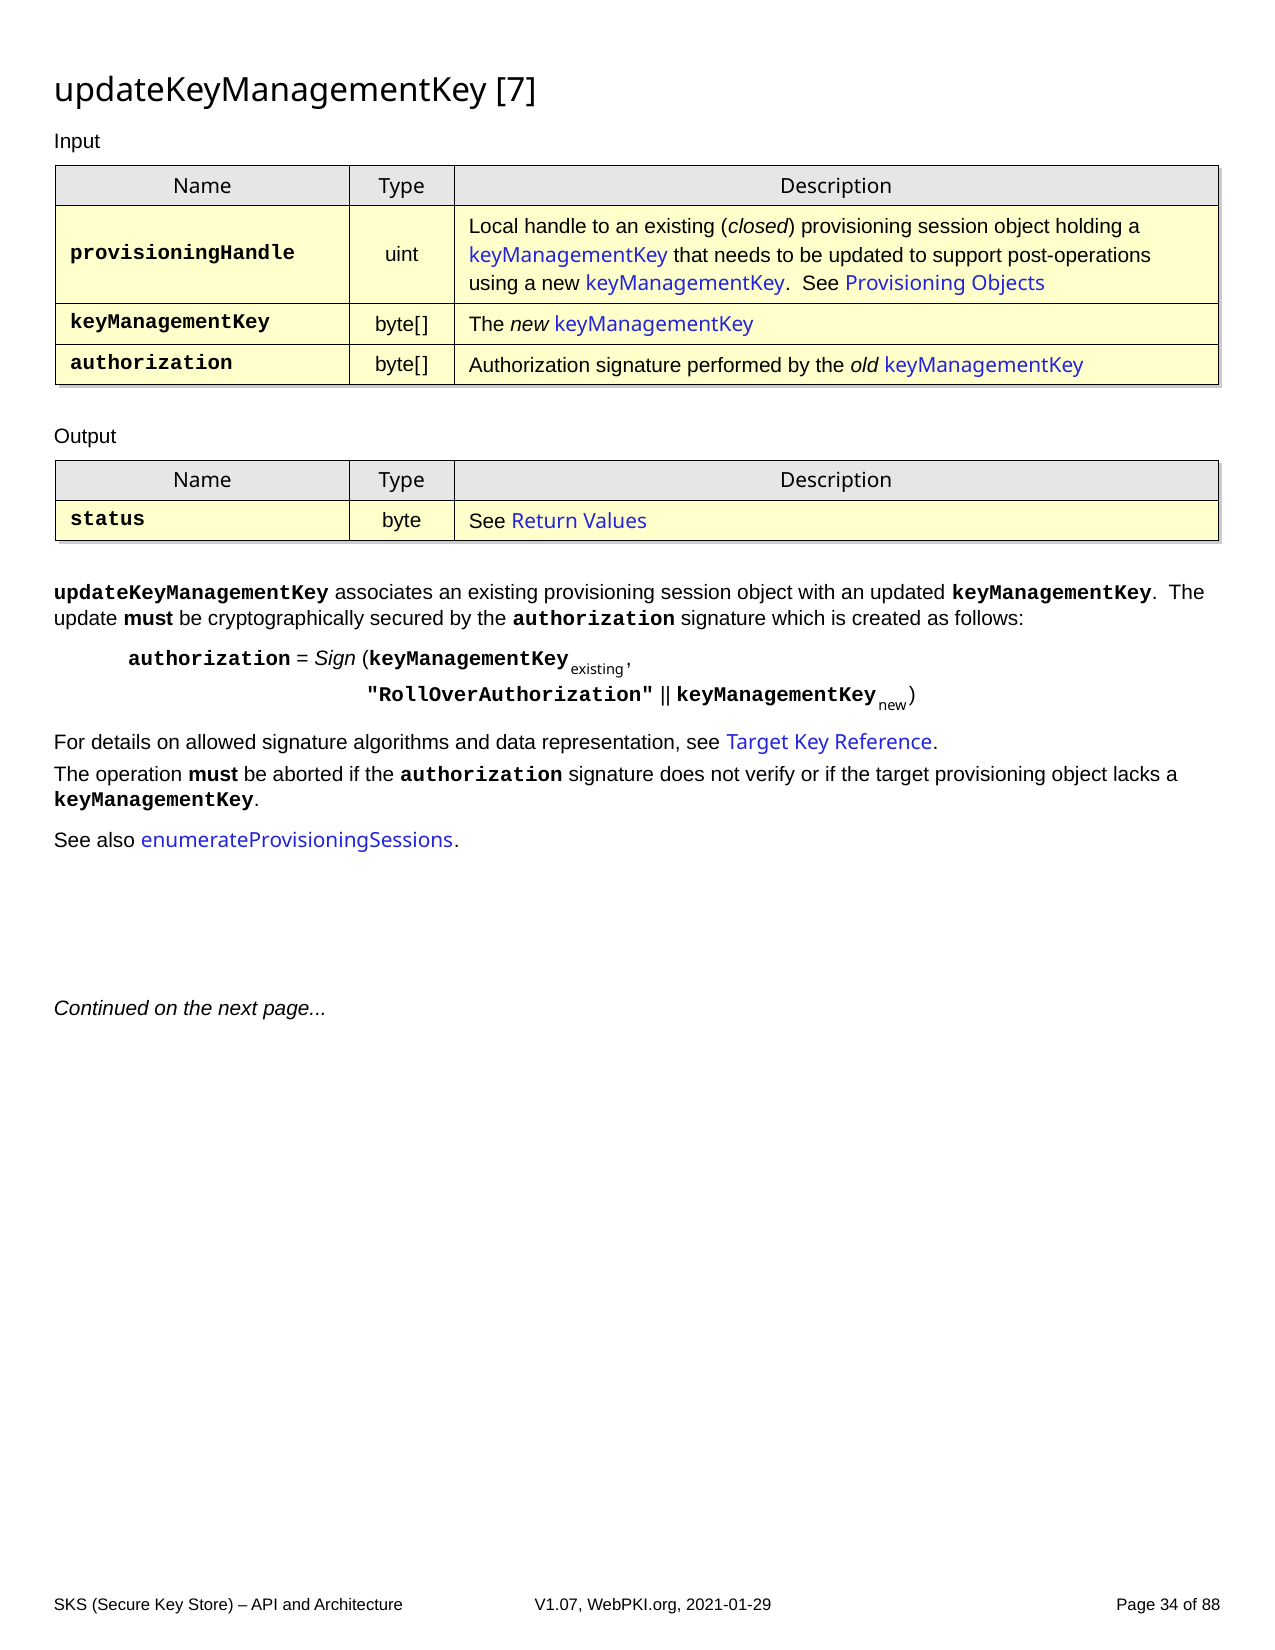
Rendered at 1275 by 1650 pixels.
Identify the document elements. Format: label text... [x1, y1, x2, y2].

table_header Type [350, 166, 454, 205]
text Output [54, 424, 1221, 448]
table_cell Authorization signature performed by the old keyManagementKey [455, 345, 1218, 384]
table_cell byte⁮[ ] [350, 304, 454, 344]
text For details on allowed signature algorithms and data representation, see Target Key Reference. [54, 727, 1221, 755]
table_cell byte [350, 501, 454, 540]
table_cell The new keyManagementKey‪‫‬‭‪‏‪‏‎ [455, 304, 1218, 344]
table_cell status [56, 501, 349, 540]
table_cell See Return Values [455, 501, 1218, 540]
table_cell Local handle to an existing (closed) provisioning session object holding a keyManagementKey that needs to be updated to support post-operations using a new keyManagementKey. See Provisioning Objects [455, 206, 1218, 303]
text Input [54, 129, 1221, 153]
text See also enumerateProvisioningSessions. [54, 825, 1221, 853]
table_header Description [455, 461, 1218, 500]
table_header Description [455, 166, 1218, 205]
table_header Type [350, 461, 454, 500]
table_cell provisioningHandle [56, 206, 349, 303]
text updateKeyManagementKey associates an existing provisioning session object with an updated keyManagementKey. The update must be cryptographically secured by the authorization signature which is created as follows: [54, 580, 1221, 631]
table_cell uint [350, 206, 454, 303]
table_header Name [56, 461, 349, 500]
table_header Name [56, 166, 349, 205]
subtitle updateKeyManagementKey [7] [54, 66, 1221, 111]
text authorization = Sign (keyManagementKey existing , "RollOverAuthorization" || keyManagementKey new ) [54, 643, 1221, 715]
text Continued on the next page... [54, 996, 1221, 1020]
text The operation must be aborted if the authorization signature does not verify or if the target provisioning object lacks a keyManagementKey. [54, 761, 1221, 813]
table_cell authorization [56, 345, 349, 384]
table_cell byte⁮[ ] [350, 345, 454, 384]
table_cell keyManagementKey [56, 304, 349, 344]
